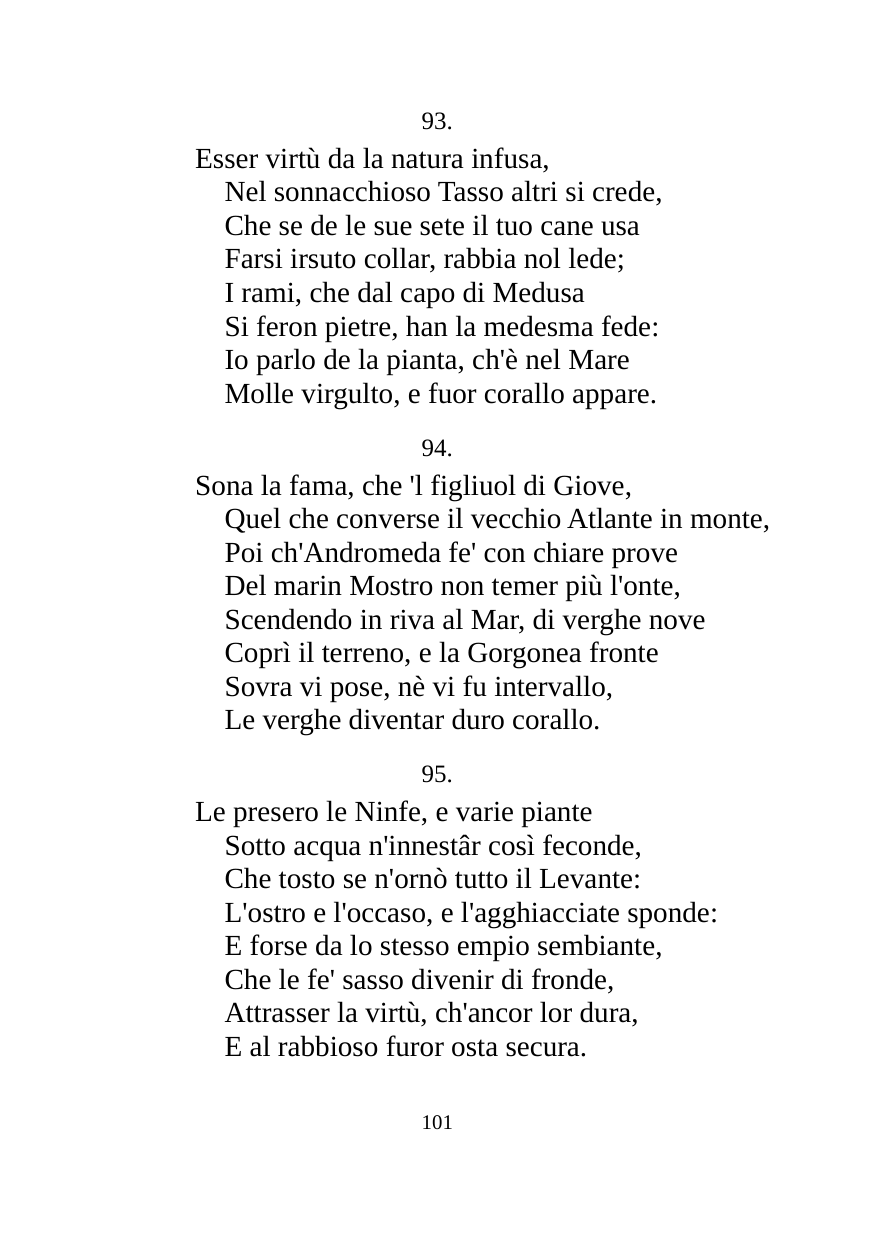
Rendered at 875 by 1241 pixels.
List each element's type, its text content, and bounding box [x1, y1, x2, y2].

text 95. [106, 759, 768, 788]
text Sotto acqua n'innestâr così feconde, [224, 828, 768, 861]
text E al rabbioso furor osta secura. [224, 1029, 768, 1063]
text 93. [106, 106, 768, 135]
text Farsi irsuto collar, rabbia nol lede; [224, 242, 768, 275]
text Sovra vi pose, nè vi fu intervallo, [224, 669, 768, 702]
text Si feron pietre, han la medesma fede: [224, 309, 768, 342]
text Nel sonnacchioso Tasso altri si crede, [224, 174, 768, 208]
text E forse da lo stesso empio sembiante, [224, 928, 768, 962]
text Io parlo de la pianta, ch'è nel Mare [224, 342, 768, 376]
text I rami, che dal capo di Medusa [224, 275, 768, 309]
text 94. [106, 433, 768, 462]
text Del marin Mostro non temer più l'onte, [224, 568, 768, 602]
text Le verghe diventar duro corallo. [224, 702, 768, 736]
text Molle virgulto, e fuor corallo appare. [224, 376, 768, 409]
text Che se de le sue sete il tuo cane usa [224, 208, 768, 242]
text Attrasser la virtù, ch'ancor lor dura, [224, 996, 768, 1029]
text Le presero le Ninfe, e varie piante [195, 794, 768, 828]
text Quel che converse il vecchio Atlante in monte, [224, 501, 829, 535]
text Esser virtù da la natura infusa, [195, 141, 768, 174]
text Coprì il terreno, e la Gorgonea fronte [224, 635, 768, 669]
text L'ostro e l'occaso, e l'agghiacciate sponde: [224, 895, 768, 928]
text Poi ch'Andromeda fe' con chiare prove [224, 535, 768, 568]
text Che le fe' sasso divenir di fronde, [224, 962, 768, 996]
text Che tosto se n'ornò tutto il Levante: [224, 861, 768, 895]
text Sona la fama, che 'l figliuol di Giove, [195, 468, 768, 501]
text Scendendo in riva al Mar, di verghe nove [224, 602, 768, 635]
